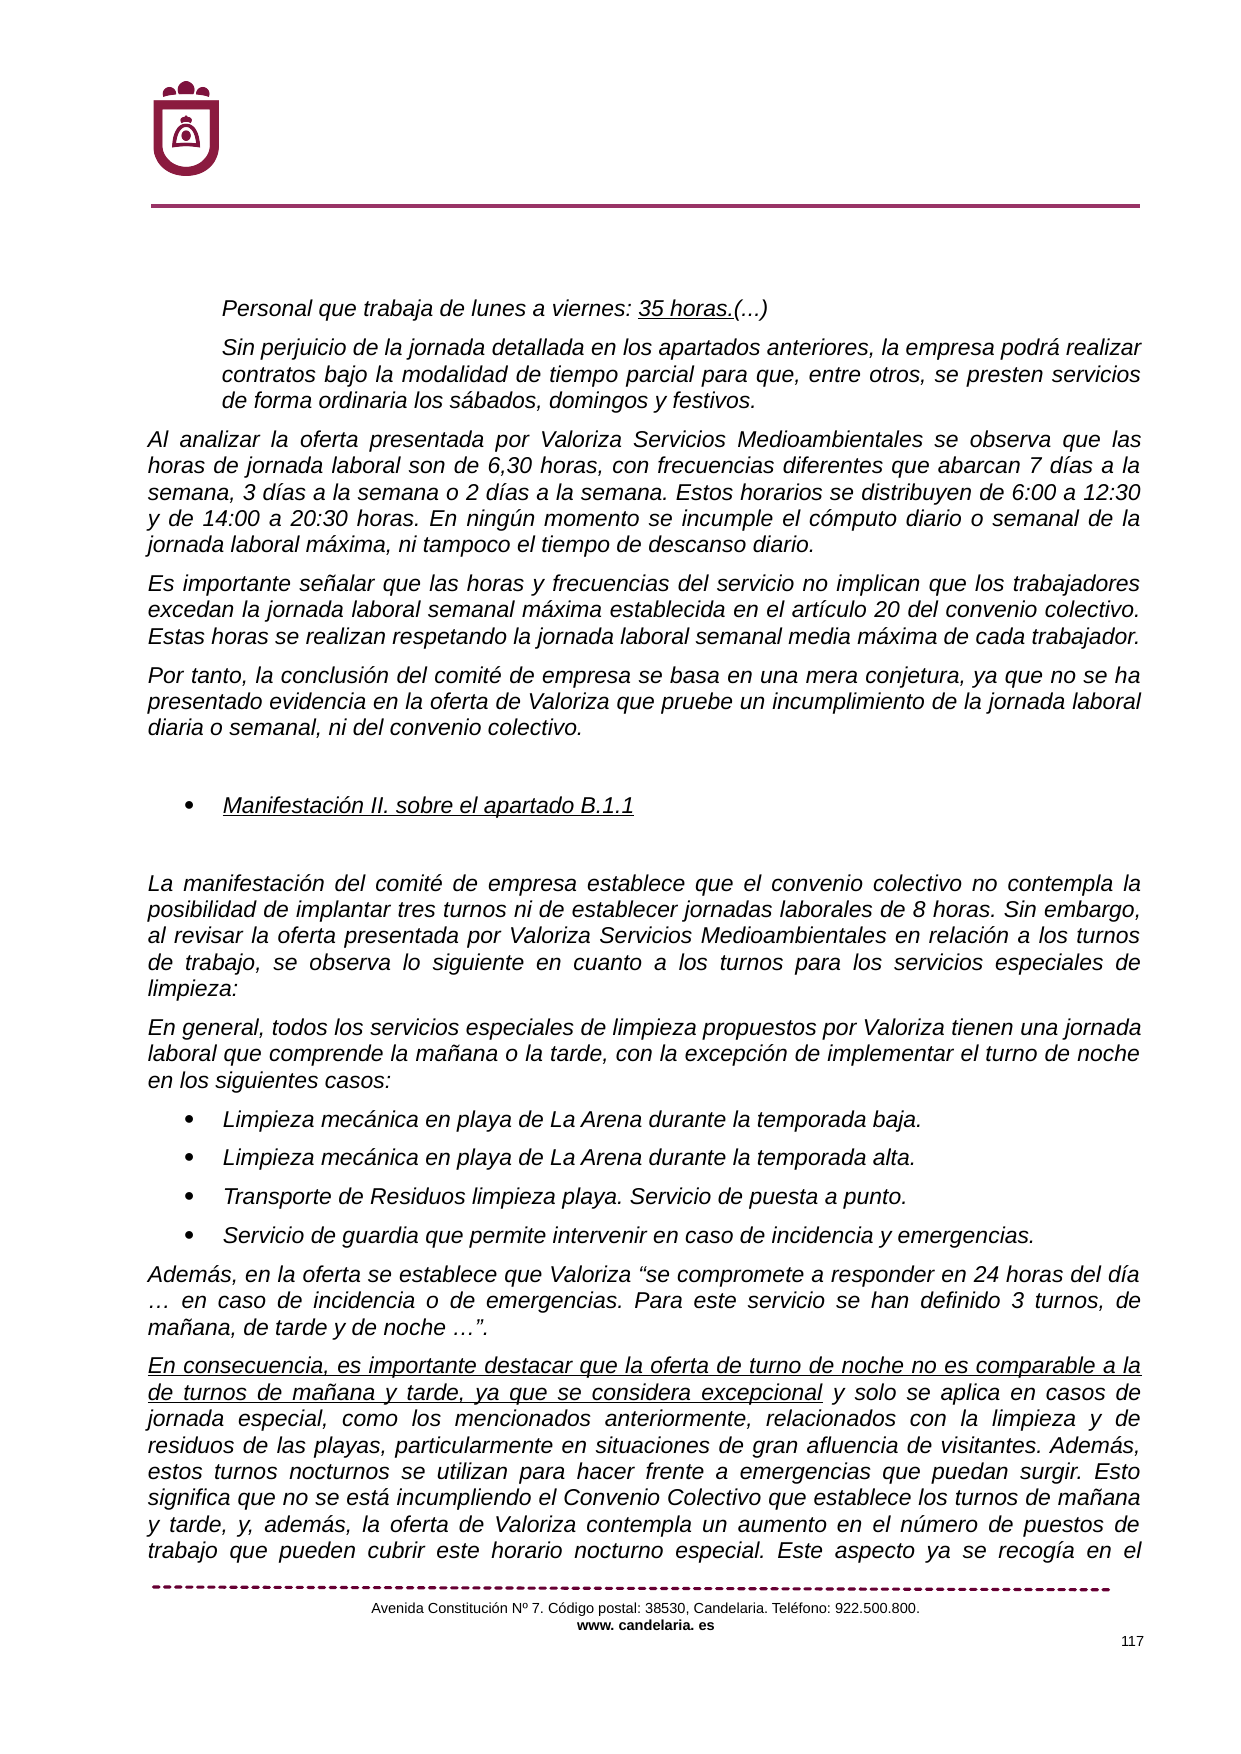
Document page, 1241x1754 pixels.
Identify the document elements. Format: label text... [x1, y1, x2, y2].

list Transporte de Residuos limpieza playa. Servicio de puesta a punto. [185, 1183, 1144, 1209]
text En general, todos los servicios especiales de limpieza propuestos por Valoriza tienen una jornada laboral que comprende la mañana o la tarde, con la excepción de implementar el turno de noche en los siguientes casos: [148, 1014, 1144, 1093]
text La manifestación del comité de empresa establece que el convenio colectivo no contempla la posibilidad de implantar tres turnos ni de establecer jornadas laborales de 8 horas. Sin embargo, al revisar la oferta presentada por Valoriza Servicios Medioambientales en relación a los turnos de trabajo, se observa lo siguiente en cuanto a los turnos para los servicios especiales de limpieza: [148, 870, 1144, 1001]
text En consecuencia, es importante destacar que la oferta de turno de noche no es comparable a la de turnos de mañana y tarde, ya que se considera excepcional y solo se aplica en casos de jornada especial, como los mencionados anteriormente, relacionados con la limpieza y de residuos de las playas, particularmente en situaciones de gran afluencia de visitantes. Además, estos turnos nocturnos se utilizan para hacer frente a emergencias que puedan surgir. Esto significa que no se está incumpliendo el Convenio Colectivo que establece los turnos de mañana y tarde, y, además, la oferta de Valoriza contempla un aumento en el número de puestos de trabajo que pueden cubrir este horario nocturno especial. Este aspecto ya se recogía en el [148, 1352, 1144, 1563]
text Es importante señalar que las horas y frecuencias del servicio no implican que los trabajadores excedan la jornada laboral semanal máxima establecida en el artículo 20 del convenio colectivo. Estas horas se realizan respetando la jornada laboral semanal media máxima de cada trabajador. [148, 570, 1144, 649]
list Manifestación II. sobre el apartado B.1.1 [185, 792, 1144, 818]
text Al analizar la oferta presentada por Valoriza Servicios Medioambientales se observa que las horas de jornada laboral son de 6,30 horas, con frecuencias diferentes que abarcan 7 días a la semana, 3 días a la semana o 2 días a la semana. Estos horarios se distribuyen de 6:00 a 12:30 y de 14:00 a 20:30 horas. En ningún momento se incumple el cómputo diario o semanal de la jornada laboral máxima, ni tampoco el tiempo de descanso diario. [148, 426, 1144, 557]
text Sin perjuicio de la jornada detallada en los apartados anteriores, la empresa podrá realizar contratos bajo la modalidad de tiempo parcial para que, entre otros, se presten servicios de forma ordinaria los sábados, domingos y festivos. [222, 334, 1144, 413]
list Limpieza mecánica en playa de La Arena durante la temporada baja. [185, 1106, 1144, 1132]
list Limpieza mecánica en playa de La Arena durante la temporada alta. [185, 1144, 1144, 1171]
text Por tanto, la conclusión del comité de empresa se basa en una mera conjetura, ya que no se ha presentado evidencia en la oferta de Valoriza que pruebe un incumplimiento de la jornada laboral diaria o semanal, ni del convenio colectivo. [148, 662, 1144, 741]
text Además, en la oferta se establece que Valoriza “se compromete a responder en 24 horas del día … en caso de incidencia o de emergencias. Para este servicio se han definido 3 turnos, de mañana, de tarde y de noche …”. [148, 1261, 1144, 1340]
text Personal que trabaja de lunes a viernes: 35 horas.(...) [222, 295, 1144, 322]
list Servicio de guardia que permite intervenir en caso de incidencia y emergencias. [185, 1222, 1144, 1248]
